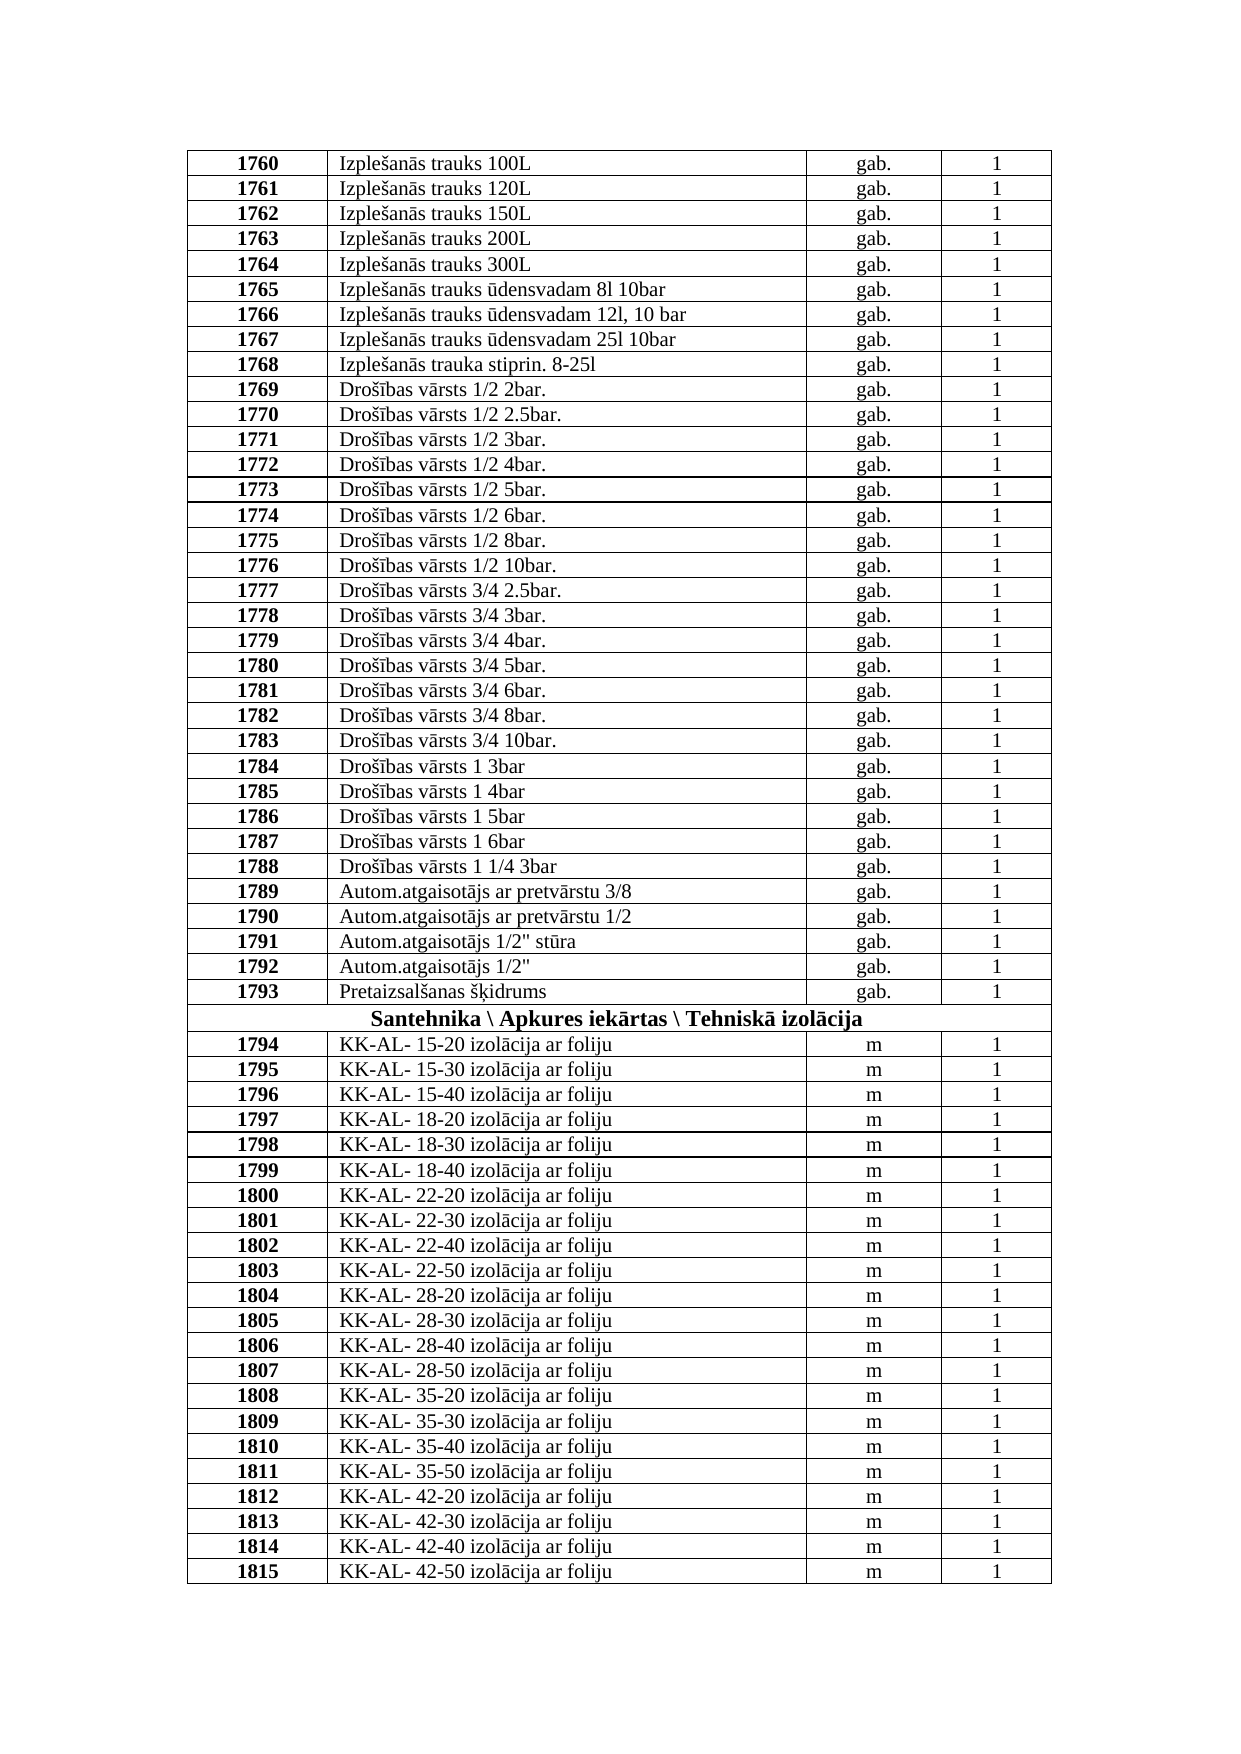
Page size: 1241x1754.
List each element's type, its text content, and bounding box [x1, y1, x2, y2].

table_cell 1800 [188, 1183, 327, 1207]
table_cell KK-AL- 18-30 izolācija ar foliju [328, 1133, 806, 1156]
table_cell 1 [942, 653, 1051, 677]
table_cell 1 [942, 1534, 1051, 1558]
table_cell m [807, 1032, 941, 1056]
table_cell 1780 [188, 653, 327, 677]
table_cell 1794 [188, 1032, 327, 1056]
table_cell Drošības vārsts 3/4 2.5bar. [328, 578, 806, 602]
table_cell 1 [942, 176, 1051, 200]
table_cell 1 [942, 754, 1051, 778]
table_cell 1 [942, 1158, 1051, 1182]
table_cell 1 [942, 1133, 1051, 1156]
table_cell 1 [942, 1384, 1051, 1407]
table_cell 1810 [188, 1434, 327, 1458]
table_cell 1768 [188, 352, 327, 376]
table_cell m [807, 1283, 941, 1307]
table_cell m [807, 1559, 941, 1583]
table_cell gab. [807, 352, 941, 376]
table_cell 1 [942, 578, 1051, 602]
table_cell Drošības vārsts 3/4 8bar. [328, 703, 806, 727]
table_cell gab. [807, 980, 941, 1003]
table_cell 1778 [188, 603, 327, 627]
table_cell 1814 [188, 1534, 327, 1558]
table_cell m [807, 1258, 941, 1282]
table_cell 1 [942, 729, 1051, 752]
table_cell KK-AL- 22-50 izolācija ar foliju [328, 1258, 806, 1282]
table_cell gab. [807, 879, 941, 903]
table_cell 1 [942, 980, 1051, 1003]
table_cell 1 [942, 804, 1051, 828]
table_cell 1 [942, 528, 1051, 552]
table_cell 1 [942, 703, 1051, 727]
table_cell Izplešanās trauks 200L [328, 226, 806, 250]
table_cell Drošības vārsts 1/2 4bar. [328, 452, 806, 476]
table_cell KK-AL- 35-20 izolācija ar foliju [328, 1384, 806, 1407]
table_cell 1765 [188, 277, 327, 301]
table_cell 1 [942, 1459, 1051, 1483]
table_cell KK-AL- 42-20 izolācija ar foliju [328, 1484, 806, 1508]
table_cell KK-AL- 42-30 izolācija ar foliju [328, 1509, 806, 1533]
table_cell Drošības vārsts 1 3bar [328, 754, 806, 778]
table_cell 1 [942, 1333, 1051, 1357]
table_cell KK-AL- 42-50 izolācija ar foliju [328, 1559, 806, 1583]
table_cell m [807, 1183, 941, 1207]
table_cell 1795 [188, 1057, 327, 1081]
table_cell gab. [807, 804, 941, 828]
table_cell Izplešanās trauks ūdensvadam 25l 10bar [328, 327, 806, 351]
table_cell gab. [807, 929, 941, 953]
table_cell 1 [942, 1509, 1051, 1533]
table_cell m [807, 1107, 941, 1131]
table_cell m [807, 1057, 941, 1081]
table_cell 1770 [188, 402, 327, 426]
table_cell gab. [807, 503, 941, 527]
table_cell 1 [942, 954, 1051, 978]
table_cell 1779 [188, 628, 327, 652]
table_cell Autom.atgaisotājs ar pretvārstu 3/8 [328, 879, 806, 903]
table_cell 1813 [188, 1509, 327, 1533]
table_cell KK-AL- 22-40 izolācija ar foliju [328, 1233, 806, 1257]
table_cell gab. [807, 201, 941, 225]
table_cell 1798 [188, 1133, 327, 1156]
table_cell Drošības vārsts 1 6bar [328, 829, 806, 853]
table_cell Drošības vārsts 1 1/4 3bar [328, 854, 806, 878]
table_cell 1786 [188, 804, 327, 828]
table_cell Drošības vārsts 1/2 8bar. [328, 528, 806, 552]
table_cell m [807, 1158, 941, 1182]
table_cell Drošības vārsts 1/2 3bar. [328, 427, 806, 451]
table_cell 1777 [188, 578, 327, 602]
table_cell KK-AL- 18-20 izolācija ar foliju [328, 1107, 806, 1131]
table_cell 1806 [188, 1333, 327, 1357]
table_cell gab. [807, 176, 941, 200]
table_cell 1805 [188, 1308, 327, 1332]
table_cell 1 [942, 1258, 1051, 1282]
table_cell 1 [942, 1308, 1051, 1332]
table_cell 1 [942, 879, 1051, 903]
table_cell 1 [942, 151, 1051, 175]
table_cell m [807, 1459, 941, 1483]
table_cell 1 [942, 553, 1051, 577]
table_cell 1804 [188, 1283, 327, 1307]
table_cell 1789 [188, 879, 327, 903]
table_cell 1792 [188, 954, 327, 978]
table_cell gab. [807, 226, 941, 250]
table_cell KK-AL- 22-20 izolācija ar foliju [328, 1183, 806, 1207]
table_cell 1763 [188, 226, 327, 250]
table_cell 1815 [188, 1559, 327, 1583]
table_cell KK-AL- 15-20 izolācija ar foliju [328, 1032, 806, 1056]
table_cell gab. [807, 327, 941, 351]
table_cell Izplešanās trauks 100L [328, 151, 806, 175]
table_cell 1773 [188, 478, 327, 501]
table_cell 1801 [188, 1208, 327, 1232]
table_cell 1 [942, 904, 1051, 928]
table_cell gab. [807, 452, 941, 476]
table_cell Izplešanās trauks 300L [328, 251, 806, 276]
table_cell 1 [942, 327, 1051, 351]
table_cell KK-AL- 42-40 izolācija ar foliju [328, 1534, 806, 1558]
table_cell 1 [942, 478, 1051, 501]
table_cell Izplešanās trauks 120L [328, 176, 806, 200]
table_cell Drošības vārsts 3/4 5bar. [328, 653, 806, 677]
table_cell KK-AL- 35-30 izolācija ar foliju [328, 1409, 806, 1433]
table_cell gab. [807, 829, 941, 853]
table_cell Autom.atgaisotājs 1/2" stūra [328, 929, 806, 953]
table_cell gab. [807, 553, 941, 577]
table_cell 1 [942, 628, 1051, 652]
table_cell gab. [807, 251, 941, 276]
table_cell 1803 [188, 1258, 327, 1282]
table_cell Drošības vārsts 1/2 2.5bar. [328, 402, 806, 426]
table_cell 1761 [188, 176, 327, 200]
table_cell 1 [942, 1057, 1051, 1081]
table_cell KK-AL- 22-30 izolācija ar foliju [328, 1208, 806, 1232]
table_cell 1 [942, 1082, 1051, 1106]
table_cell 1 [942, 251, 1051, 276]
table_cell Drošības vārsts 3/4 6bar. [328, 678, 806, 702]
table_cell m [807, 1484, 941, 1508]
table_cell 1767 [188, 327, 327, 351]
table_cell 1781 [188, 678, 327, 702]
table_cell m [807, 1333, 941, 1357]
table_cell gab. [807, 653, 941, 677]
table_cell 1 [942, 1283, 1051, 1307]
table_cell gab. [807, 427, 941, 451]
table_cell gab. [807, 578, 941, 602]
table_cell Izplešanās trauks ūdensvadam 12l, 10 bar [328, 302, 806, 326]
table_cell gab. [807, 904, 941, 928]
table_cell m [807, 1133, 941, 1156]
table_cell 1764 [188, 251, 327, 276]
table_cell 1776 [188, 553, 327, 577]
table_cell 1 [942, 277, 1051, 301]
table_cell Drošības vārsts 1/2 5bar. [328, 478, 806, 501]
table_cell m [807, 1082, 941, 1106]
table_cell 1790 [188, 904, 327, 928]
table_cell 1808 [188, 1384, 327, 1407]
table_cell gab. [807, 377, 941, 401]
table_cell 1760 [188, 151, 327, 175]
table_cell 1 [942, 1183, 1051, 1207]
table_cell Drošības vārsts 1/2 10bar. [328, 553, 806, 577]
table_cell 1793 [188, 980, 327, 1003]
table_cell 1809 [188, 1409, 327, 1433]
table_cell 1 [942, 1233, 1051, 1257]
table_cell KK-AL- 35-40 izolācija ar foliju [328, 1434, 806, 1458]
table_cell KK-AL- 35-50 izolācija ar foliju [328, 1459, 806, 1483]
table_cell m [807, 1358, 941, 1382]
table_cell 1782 [188, 703, 327, 727]
table_cell 1 [942, 302, 1051, 326]
table_cell gab. [807, 678, 941, 702]
table_cell m [807, 1233, 941, 1257]
table_cell 1 [942, 1358, 1051, 1382]
table_cell Drošības vārsts 3/4 4bar. [328, 628, 806, 652]
table_cell gab. [807, 603, 941, 627]
table_cell Drošības vārsts 1/2 6bar. [328, 503, 806, 527]
table_cell 1797 [188, 1107, 327, 1131]
table_cell KK-AL- 15-30 izolācija ar foliju [328, 1057, 806, 1081]
table_cell 1 [942, 929, 1051, 953]
table_cell 1766 [188, 302, 327, 326]
table_cell 1 [942, 1559, 1051, 1583]
table_cell 1 [942, 503, 1051, 527]
table_cell 1 [942, 226, 1051, 250]
table_cell 1788 [188, 854, 327, 878]
table_cell Autom.atgaisotājs ar pretvārstu 1/2 [328, 904, 806, 928]
table_cell gab. [807, 729, 941, 752]
table_cell 1812 [188, 1484, 327, 1508]
table_cell 1769 [188, 377, 327, 401]
table_cell 1772 [188, 452, 327, 476]
table_cell Drošības vārsts 1 4bar [328, 779, 806, 803]
table_cell 1791 [188, 929, 327, 953]
table_cell 1 [942, 829, 1051, 853]
table_cell 1 [942, 779, 1051, 803]
table_cell 1774 [188, 503, 327, 527]
table_cell 1796 [188, 1082, 327, 1106]
table_cell KK-AL- 28-40 izolācija ar foliju [328, 1333, 806, 1357]
table_cell 1784 [188, 754, 327, 778]
table_cell 1 [942, 1208, 1051, 1232]
table_cell m [807, 1384, 941, 1407]
table_cell Drošības vārsts 1/2 2bar. [328, 377, 806, 401]
table_cell gab. [807, 277, 941, 301]
table_cell Drošības vārsts 1 5bar [328, 804, 806, 828]
table_cell m [807, 1308, 941, 1332]
table_cell 1 [942, 1107, 1051, 1131]
table_cell gab. [807, 151, 941, 175]
table_cell KK-AL- 28-30 izolācija ar foliju [328, 1308, 806, 1332]
table_cell 1 [942, 1032, 1051, 1056]
table_cell gab. [807, 779, 941, 803]
table_cell gab. [807, 628, 941, 652]
table_cell Autom.atgaisotājs 1/2" [328, 954, 806, 978]
table_cell 1 [942, 201, 1051, 225]
table_cell gab. [807, 302, 941, 326]
table_cell m [807, 1509, 941, 1533]
table_cell Izplešanās trauks ūdensvadam 8l 10bar [328, 277, 806, 301]
table_cell 1811 [188, 1459, 327, 1483]
table_cell KK-AL- 18-40 izolācija ar foliju [328, 1158, 806, 1182]
table_cell 1807 [188, 1358, 327, 1382]
table_cell 1 [942, 427, 1051, 451]
table_cell 1787 [188, 829, 327, 853]
table_cell 1 [942, 603, 1051, 627]
table_cell 1 [942, 1409, 1051, 1433]
table_cell gab. [807, 402, 941, 426]
table_cell Santehnika \ Apkures iekārtas \ Tehniskā izolācija [188, 1005, 1051, 1031]
table_cell Drošības vārsts 3/4 10bar. [328, 729, 806, 752]
table_cell gab. [807, 954, 941, 978]
table_cell KK-AL- 28-50 izolācija ar foliju [328, 1358, 806, 1382]
table_cell 1799 [188, 1158, 327, 1182]
table_cell gab. [807, 854, 941, 878]
table_cell gab. [807, 703, 941, 727]
table_cell gab. [807, 478, 941, 501]
table_cell Drošības vārsts 3/4 3bar. [328, 603, 806, 627]
table_cell 1 [942, 452, 1051, 476]
table_cell 1 [942, 854, 1051, 878]
table_cell KK-AL- 28-20 izolācija ar foliju [328, 1283, 806, 1307]
table_cell gab. [807, 528, 941, 552]
table_cell 1 [942, 678, 1051, 702]
table_cell Pretaizsalšanas šķidrums [328, 980, 806, 1003]
table_cell m [807, 1434, 941, 1458]
table_cell 1783 [188, 729, 327, 752]
table_cell 1785 [188, 779, 327, 803]
table_cell Izplešanās trauka stiprin. 8-25l [328, 352, 806, 376]
table_cell 1802 [188, 1233, 327, 1257]
table_cell 1 [942, 1434, 1051, 1458]
table_cell 1 [942, 1484, 1051, 1508]
table_cell m [807, 1208, 941, 1232]
table_cell 1 [942, 352, 1051, 376]
table_cell Izplešanās trauks 150L [328, 201, 806, 225]
table_cell KK-AL- 15-40 izolācija ar foliju [328, 1082, 806, 1106]
table_cell 1762 [188, 201, 327, 225]
table_cell 1 [942, 377, 1051, 401]
table_cell 1 [942, 402, 1051, 426]
table_cell m [807, 1409, 941, 1433]
table_cell 1771 [188, 427, 327, 451]
table_cell 1775 [188, 528, 327, 552]
table_cell gab. [807, 754, 941, 778]
table_cell m [807, 1534, 941, 1558]
